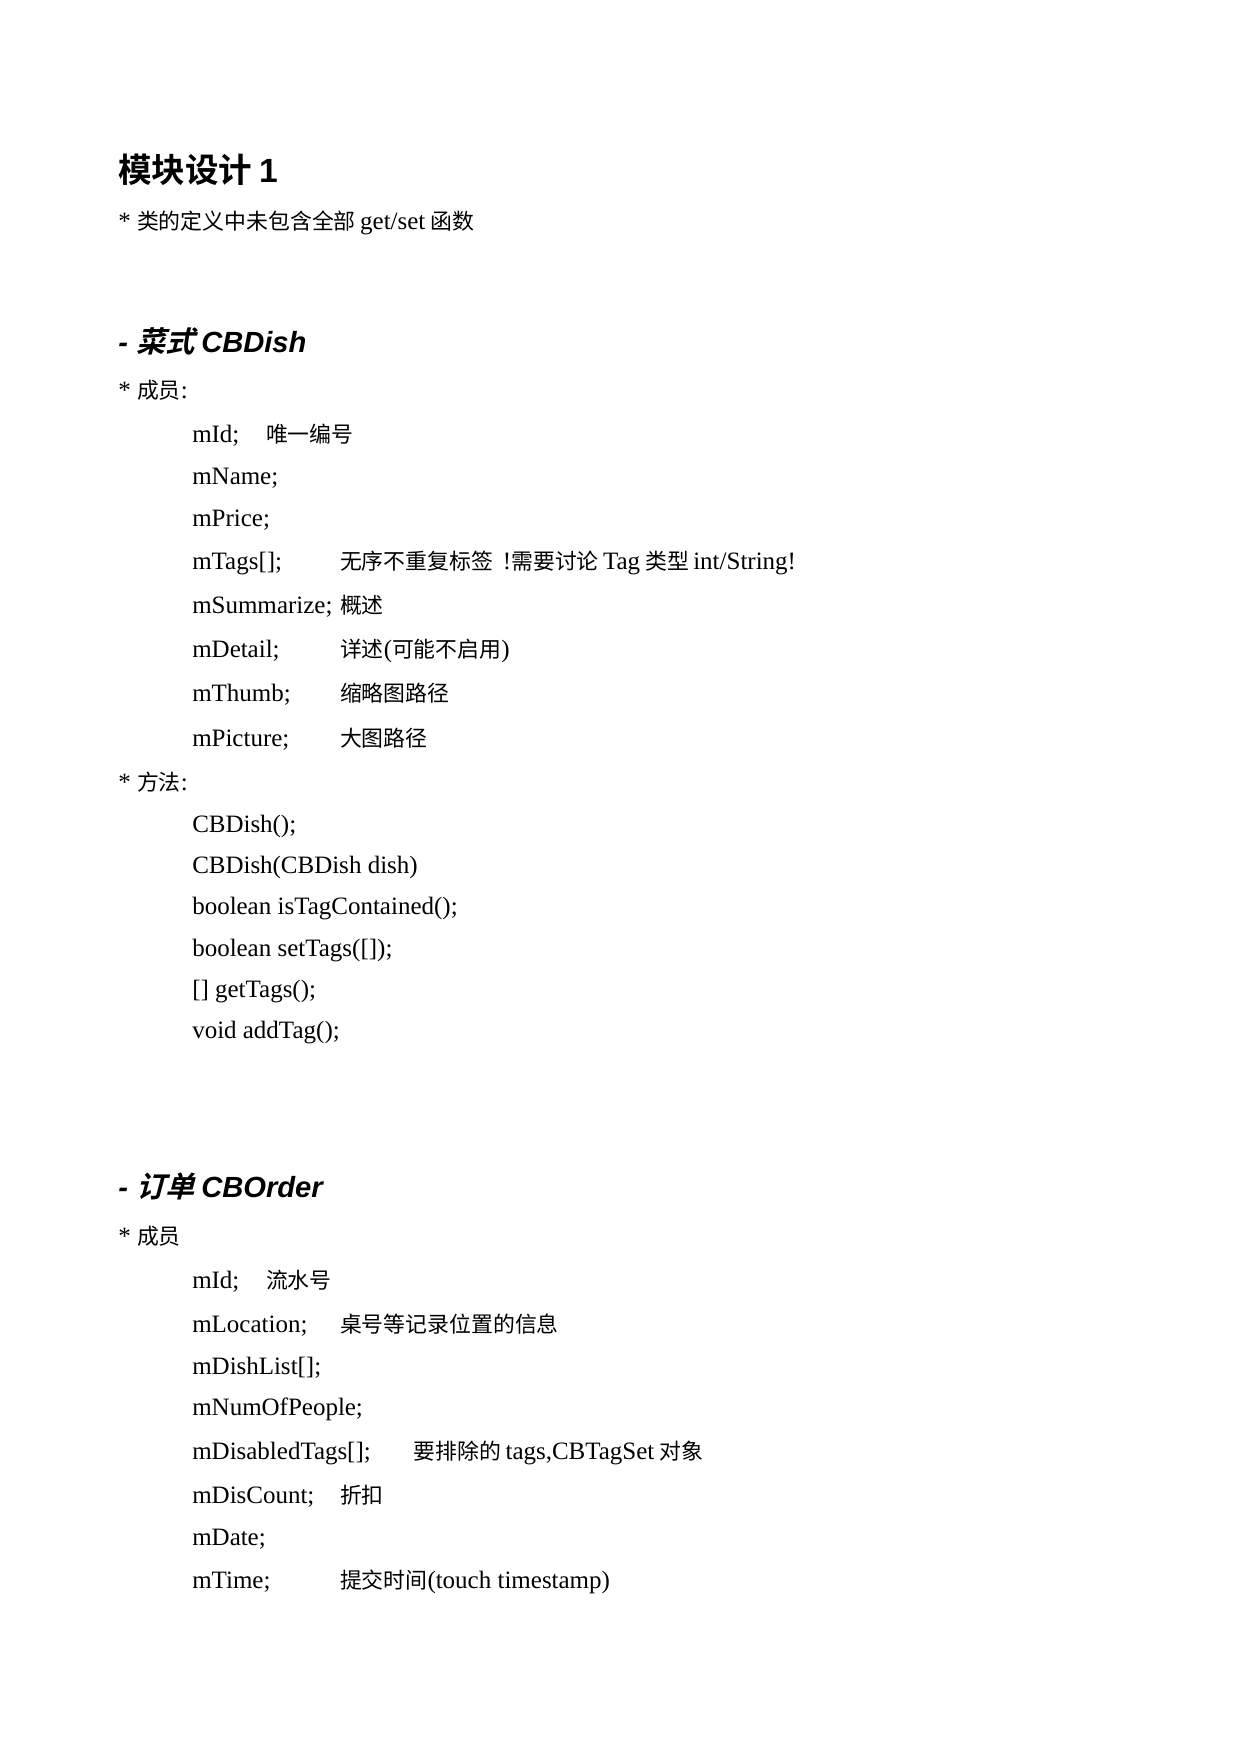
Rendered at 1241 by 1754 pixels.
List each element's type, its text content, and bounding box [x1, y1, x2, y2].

text CBDish(CBDish dish) [118, 850, 1122, 879]
text [] getTags(); [118, 974, 1122, 1003]
text boolean isTagContained(); [118, 891, 1122, 920]
subtitle - 菜式 CBDish [118, 318, 1122, 361]
text mTime; 提交时间(touch timestamp) [118, 1563, 1122, 1595]
text boolean setTags([]); [118, 933, 1122, 961]
text * 成员: [118, 373, 1122, 405]
subtitle 模块设计1 [118, 143, 1122, 192]
text mNumOfPeople; [118, 1392, 1122, 1421]
text mLocation; 桌号等记录位置的信息 [118, 1307, 1122, 1339]
text mName; [118, 461, 1122, 490]
text mTags[]; 无序不重复标签 !需要讨论Tag类型int/String! [118, 544, 1122, 576]
text mPicture; 大图路径 [118, 721, 1122, 752]
text void addTag(); [118, 1015, 1122, 1044]
text mId; 流水号 [118, 1263, 1122, 1294]
text mDisabledTags[]; 要排除的tags,CBTagSet对象 [118, 1434, 1122, 1465]
text mSummarize; 概述 [118, 588, 1122, 620]
text * 方法: [118, 765, 1122, 796]
text * 成员 [118, 1219, 1122, 1250]
text * 类的定义中未包含全部get/set函数 [118, 204, 1122, 236]
text mDetail; 详述(可能不启用) [118, 632, 1122, 664]
text mId; 唯一编号 [118, 417, 1122, 449]
text mDisCount; 折扣 [118, 1478, 1122, 1509]
subtitle - 订单 CBOrder [118, 1164, 1122, 1206]
text mDate; [118, 1522, 1122, 1551]
text mPrice; [118, 503, 1122, 531]
text mThumb; 缩略图路径 [118, 676, 1122, 708]
text CBDish(); [118, 809, 1122, 838]
text mDishList[]; [118, 1351, 1122, 1380]
